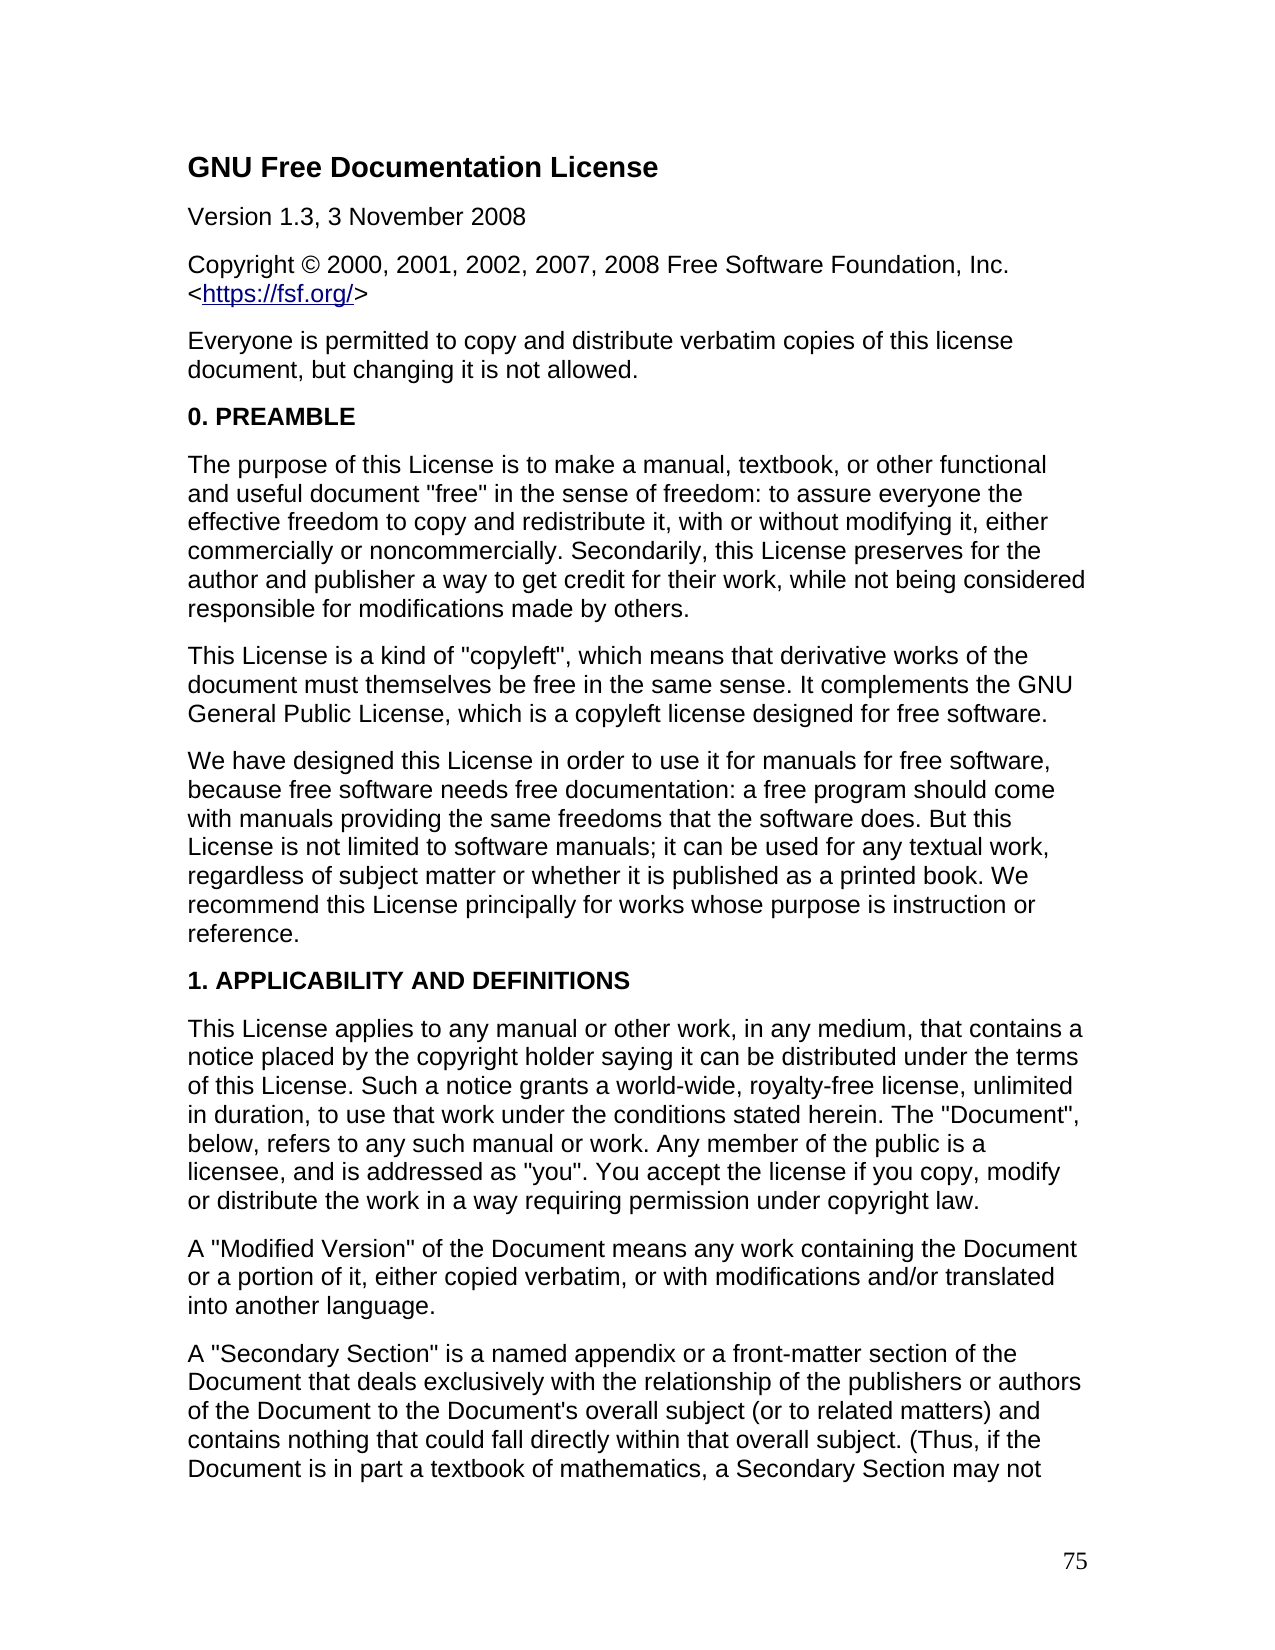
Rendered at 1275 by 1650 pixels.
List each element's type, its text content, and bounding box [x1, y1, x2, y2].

text A "Modified Version" of the Document means any work containing the Document or a portion of it, either copied verbatim, or with modifications and/or translated into another language. [187, 1233, 1087, 1320]
text We have designed this License in order to use it for manuals for free software, because free software needs free documentation: a free program should come with manuals providing the same freedoms that the software does. But this License is not limited to software manuals; it can be used for any textual work, regardless of subject matter or whether it is published as a printed book. We recommend this License principally for works whose purpose is instruction or reference. [187, 746, 1087, 947]
text Everyone is permitted to copy and distribute verbatim copies of this license document, but changing it is not allowed. [187, 326, 1087, 383]
text This License is a kind of "copyleft", which means that derivative works of the document must themselves be free in the same sense. It complements the GNU General Public License, which is a copyleft license designed for free software. [187, 641, 1087, 727]
text Copyright © 2000, 2001, 2002, 2007, 2008 Free Software Foundation, Inc. <https://fsf.org/> [187, 250, 1087, 307]
text The purpose of this License is to make a manual, textbook, or other functional and useful document "free" in the sense of freedom: to assure everyone the effective freedom to copy and redistribute it, with or without modifying it, either commercially or noncommercially. Secondarily, this License preserves for the author and publisher a way to get credit for their work, while not being considered responsible for modifications made by others. [187, 450, 1087, 622]
text 1. APPLICABILITY AND DEFINITIONS [187, 966, 1087, 995]
text Version 1.3, 3 November 2008 [187, 202, 1087, 231]
text This License applies to any manual or other work, in any medium, that contains a notice placed by the copyright holder saying it can be distributed under the terms of this License. Such a notice grants a world-wide, royalty-free license, unlimited in duration, to use that work under the conditions stated herein. The "Document", below, refers to any such manual or work. Any member of the public is a licensee, and is addressed as "you". You accept the license if you copy, modify or distribute the work in a way requiring permission under copyright law. [187, 1013, 1087, 1215]
text 0. PREAMBLE [187, 402, 1087, 431]
text A "Secondary Section" is a named appendix or a front-matter section of the Document that deals exclusively with the relationship of the publishers or authors of the Document to the Document's overall subject (or to related matters) and contains nothing that could fall directly within that overall subject. (Thus, if the Document is in part a textbook of mathematics, a Secondary Section may not [187, 1338, 1087, 1482]
text GNU Free Documentation License [187, 150, 1087, 183]
